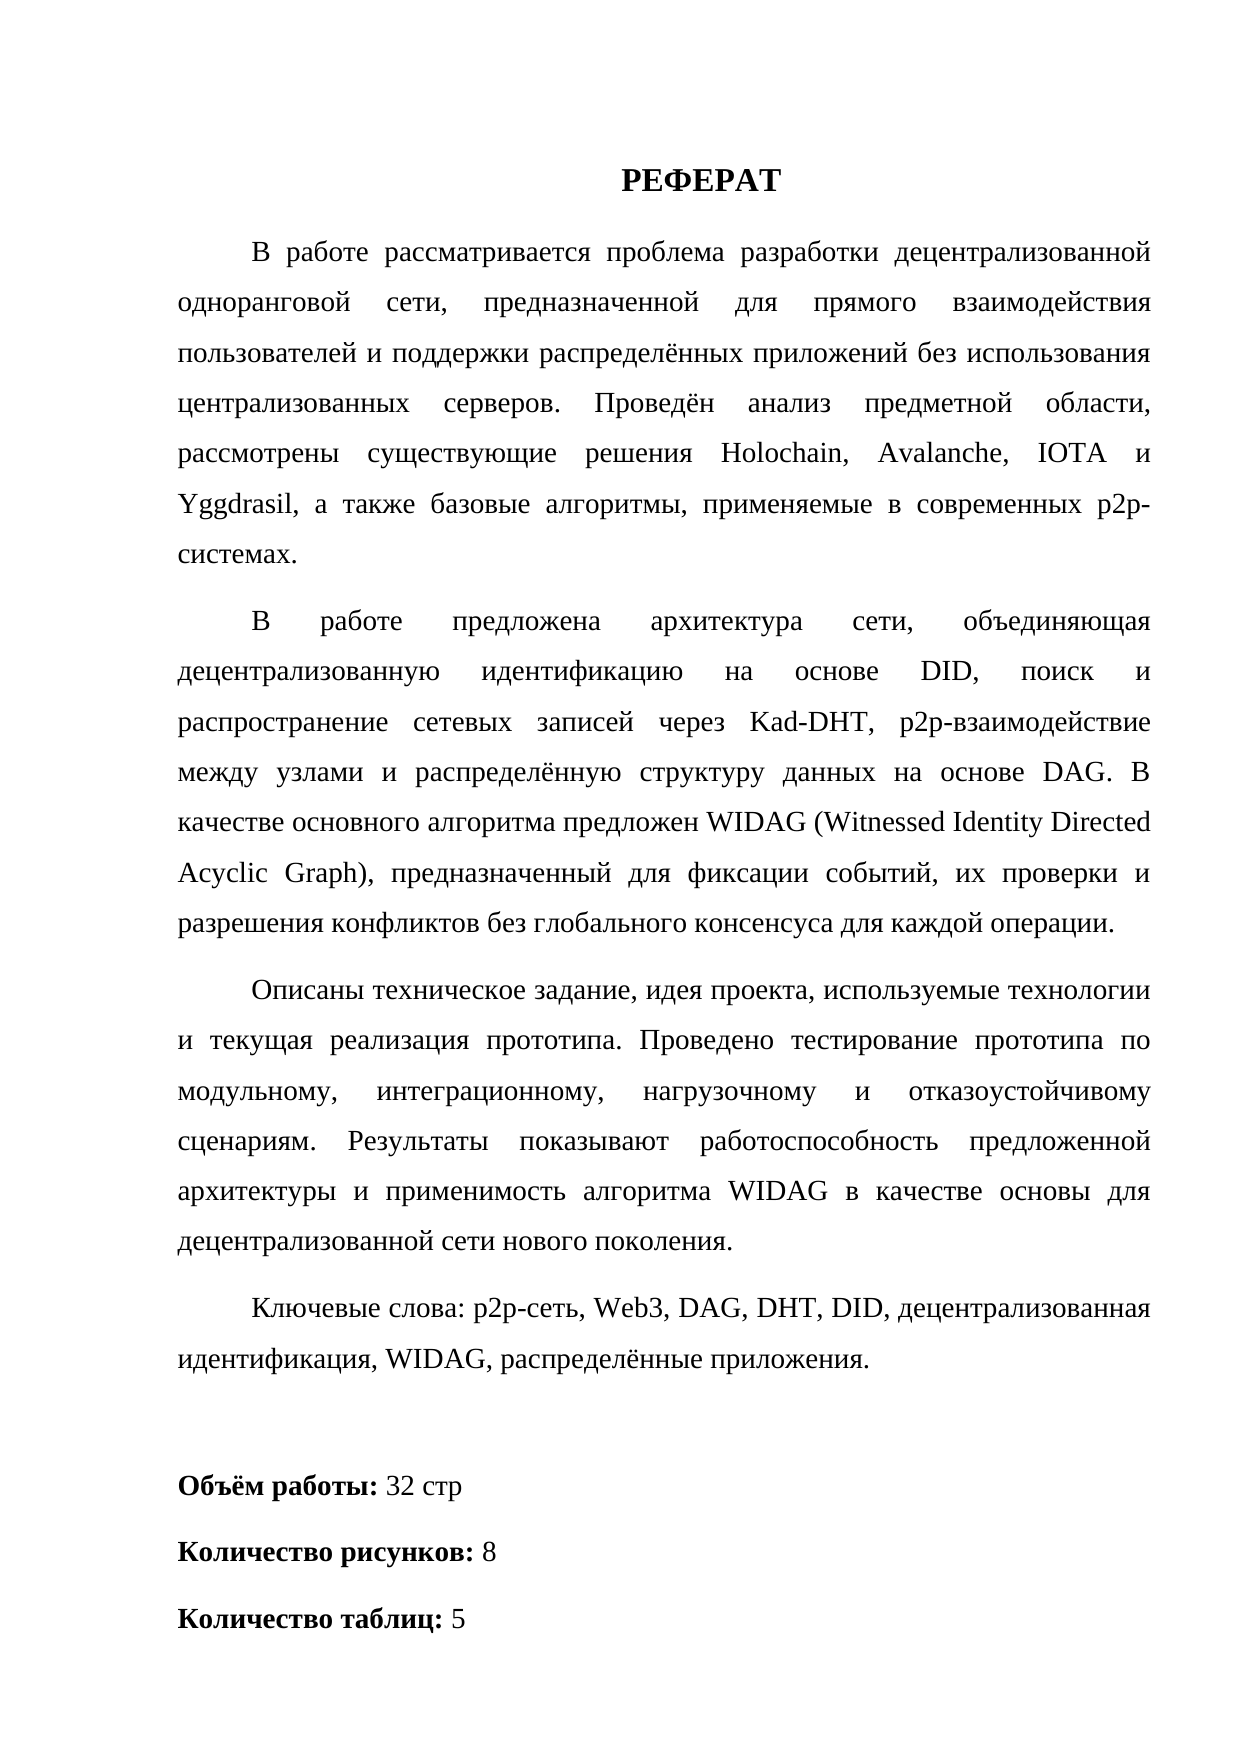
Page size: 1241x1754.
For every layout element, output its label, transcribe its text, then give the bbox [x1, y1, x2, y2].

text Ключевые слова: p2p-сеть, Web3, DAG, DHT, DID, децентрализованная идентификация, WIDAG, распределённые приложения. [177, 1291, 1152, 1374]
text Описаны техническое задание, идея проекта, используемые технологии и текущая реализация прототипа. Проведено тестирование прототипа по модульному, интеграционному, нагрузочному и отказоустойчивому сценариям. Результаты показывают работоспособность предложенной архитектуры и применимость алгоритма WIDAG в качестве основы для децентрализованной сети нового поколения. [177, 972, 1152, 1257]
text В работе рассматривается проблема разработки децентрализованной одноранговой сети, предназначенной для прямого взаимодействия пользователей и поддержки распределённых приложений без использования централизованных серверов. Проведён анализ предметной области, рассмотрены существующие решения Holochain, Avalanche, IOTA и Yggdrasil, а также базовые алгоритмы, применяемые в современных p2p-системах. [177, 234, 1152, 570]
text РЕФЕРАТ [177, 160, 1152, 198]
text Количество рисунков: 8 [177, 1534, 1152, 1568]
text В работе предложена архитектура сети, объединяющая децентрализованную идентификацию на основе DID, поиск и распространение сетевых записей через Kad-DHT, p2p-взаимодействие между узлами и распределённую структуру данных на основе DAG. В качестве основного алгоритма предложен WIDAG (Witnessed Identity Directed Acyclic Graph), предназначенный для фиксации событий, их проверки и разрешения конфликтов без глобального консенсуса для каждой операции. [177, 603, 1152, 938]
text Количество таблиц: 5 [177, 1602, 1152, 1635]
text Объём работы: 32 стр [177, 1468, 1152, 1501]
